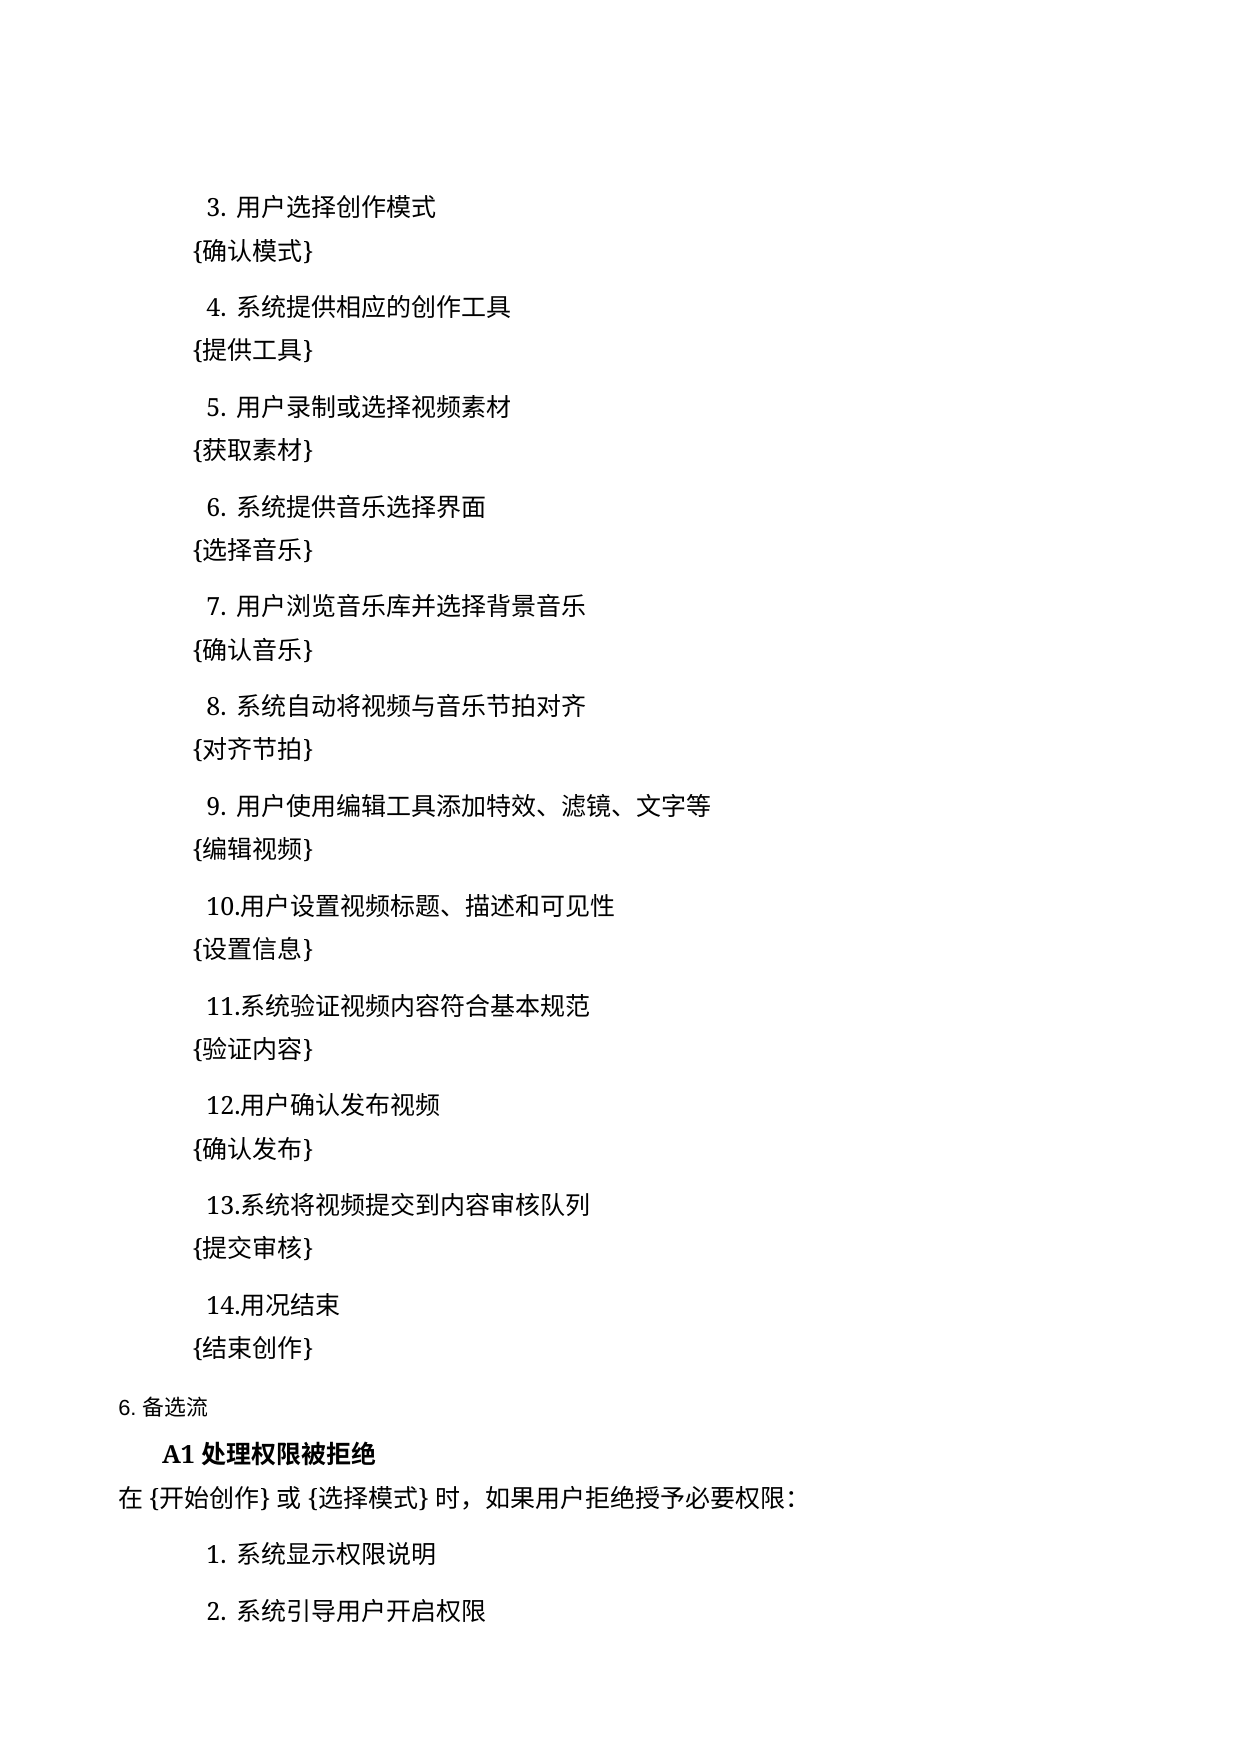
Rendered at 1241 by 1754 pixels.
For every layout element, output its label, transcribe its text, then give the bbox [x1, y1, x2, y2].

subtitle 备选流 [118, 1390, 1122, 1422]
list 系统验证视频内容符合基本规范 {验证内容} [162, 986, 1122, 1066]
list 系统提供相应的创作工具 {提供工具} [162, 287, 1122, 367]
list 用户选择创作模式 {确认模式} [162, 188, 1122, 267]
text A1 处理权限被拒绝 在 {开始创作} 或 {选择模式} 时，如果用户拒绝授予必要权限： [118, 1435, 1122, 1514]
list 用户录制或选择视频素材 {获取素材} [162, 387, 1122, 467]
list 系统将视频提交到内容审核队列 {提交审核} [162, 1186, 1122, 1265]
list 用户浏览音乐库并选择背景音乐 {确认音乐} [162, 587, 1122, 666]
list 系统自动将视频与音乐节拍对齐 {对齐节拍} [162, 687, 1122, 766]
list 系统提供音乐选择界面 {选择音乐} [162, 487, 1122, 567]
list 用户确认发布视频 {确认发布} [162, 1086, 1122, 1165]
list 用户设置视频标题、描述和可见性 {设置信息} [162, 886, 1122, 966]
list 系统显示权限说明 [162, 1534, 1122, 1571]
list 用户使用编辑工具添加特效、滤镜、文字等 {编辑视频} [162, 786, 1122, 866]
list 系统引导用户开启权限 [162, 1591, 1122, 1627]
list 用况结束 {结束创作} [162, 1285, 1122, 1365]
